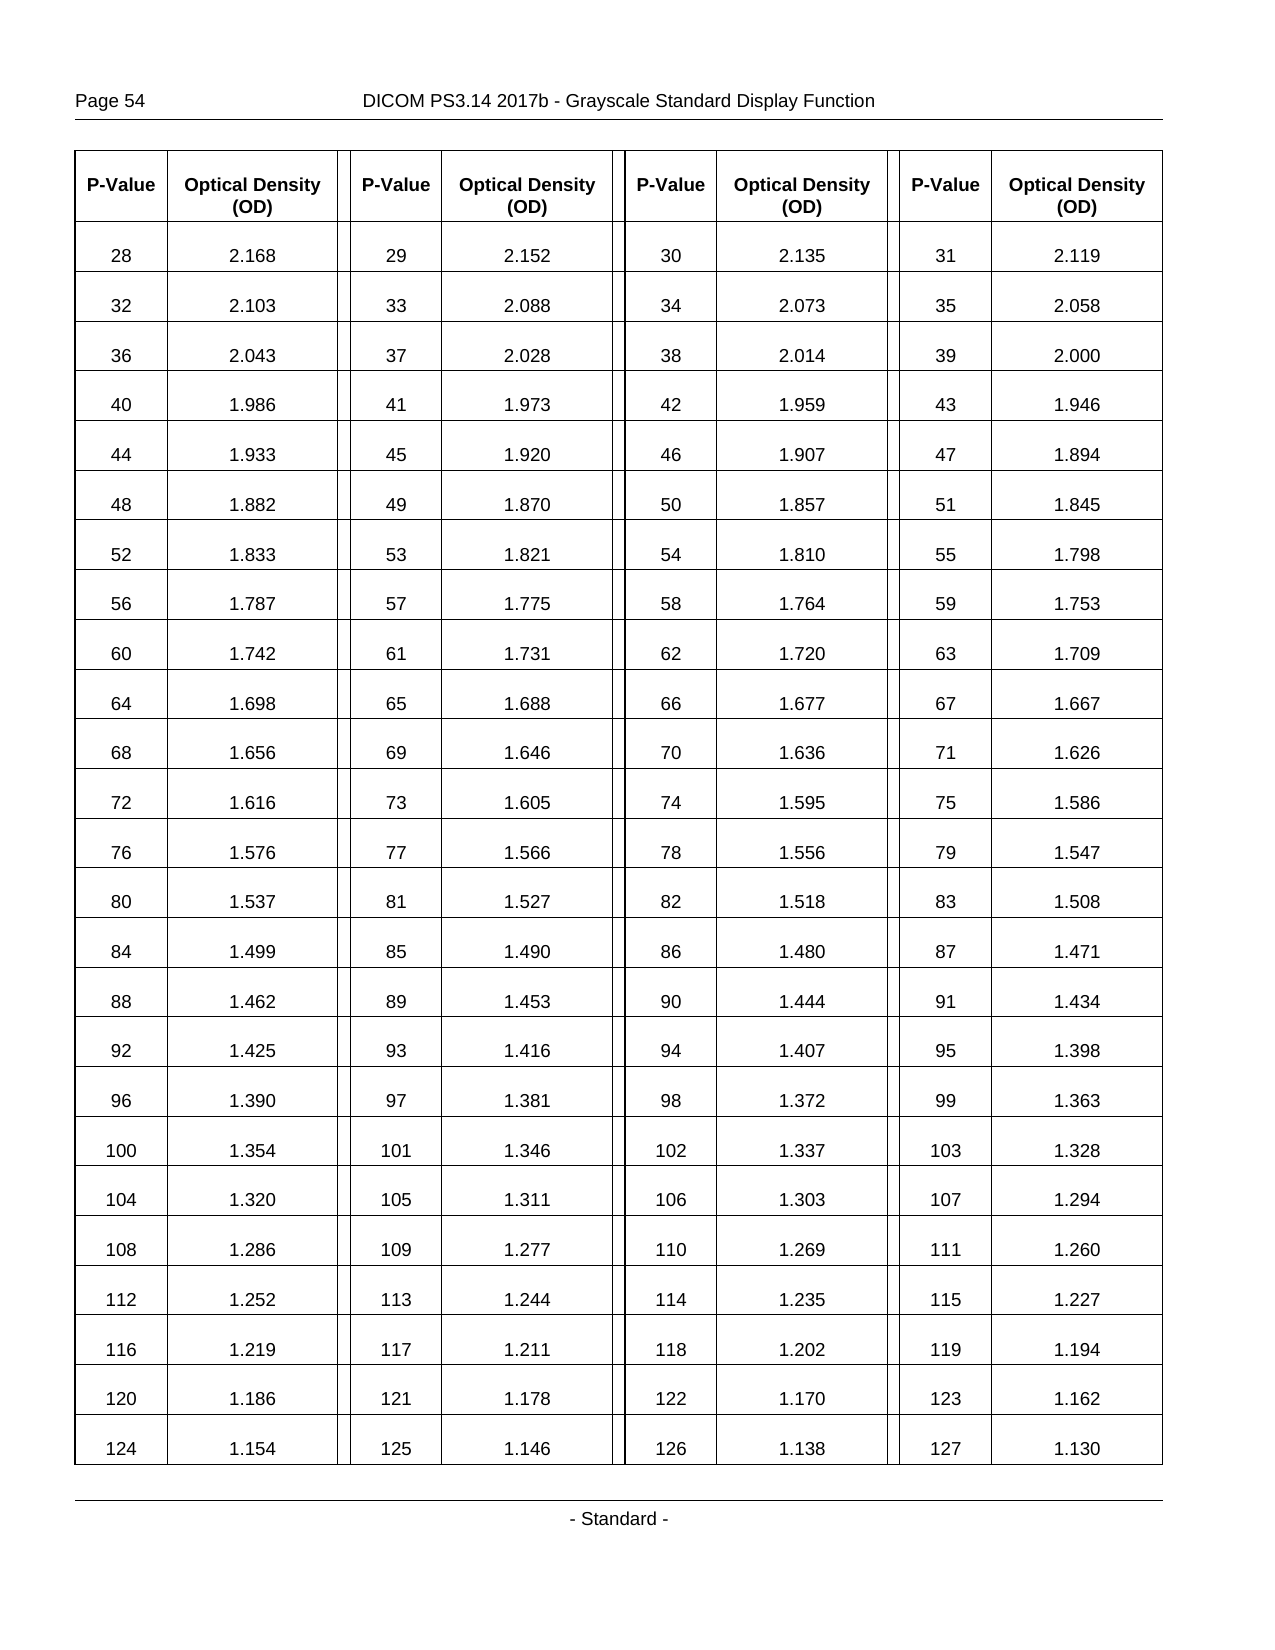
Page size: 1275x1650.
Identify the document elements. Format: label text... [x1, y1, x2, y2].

table_cell [888, 918, 899, 967]
table_cell 1.202 [717, 1315, 887, 1364]
table_cell 1.260 [992, 1216, 1162, 1265]
table_cell 1.586 [992, 769, 1162, 817]
table_cell [338, 421, 350, 470]
table_cell 75 [900, 769, 991, 817]
table_cell [338, 222, 350, 271]
table_header P-Value [76, 151, 167, 221]
table_cell 1.462 [168, 968, 337, 1016]
table_cell 1.219 [168, 1315, 337, 1364]
table_cell [338, 620, 350, 668]
table_header Optical Density (OD) [442, 151, 612, 221]
table_cell 103 [900, 1117, 991, 1165]
table_cell 68 [76, 719, 167, 768]
table_cell [888, 868, 899, 917]
table_cell 49 [351, 471, 441, 519]
table_cell 1.810 [717, 520, 887, 569]
table_cell 1.170 [717, 1365, 887, 1414]
table_cell 115 [900, 1266, 991, 1314]
table_cell 107 [900, 1166, 991, 1215]
table_cell 1.518 [717, 868, 887, 917]
table_cell 1.798 [992, 520, 1162, 569]
table_cell 1.775 [442, 570, 612, 619]
table_cell [613, 819, 624, 867]
table_cell 34 [626, 272, 716, 321]
table_cell 1.178 [442, 1365, 612, 1414]
table_cell 2.103 [168, 272, 337, 321]
table_cell [613, 570, 624, 619]
table_cell 1.490 [442, 918, 612, 967]
table_cell 1.616 [168, 769, 337, 817]
table_cell 51 [900, 471, 991, 519]
table_cell [888, 1017, 899, 1066]
table_cell 100 [76, 1117, 167, 1165]
table_cell 45 [351, 421, 441, 470]
table_cell 80 [76, 868, 167, 917]
table_cell [888, 1315, 899, 1364]
table_cell 113 [351, 1266, 441, 1314]
table_cell [613, 272, 624, 321]
table_cell [613, 1365, 624, 1414]
table_cell 88 [76, 968, 167, 1016]
table_cell 116 [76, 1315, 167, 1364]
table_cell 55 [900, 520, 991, 569]
table_cell [338, 719, 350, 768]
table_cell [888, 371, 899, 420]
table_cell [613, 1266, 624, 1314]
table_cell 64 [76, 670, 167, 718]
table_cell [613, 968, 624, 1016]
table_cell [338, 1315, 350, 1364]
table_cell 1.595 [717, 769, 887, 817]
table_cell 58 [626, 570, 716, 619]
table_cell 120 [76, 1365, 167, 1414]
table_cell 1.986 [168, 371, 337, 420]
table_cell 126 [626, 1415, 716, 1463]
table_cell [613, 719, 624, 768]
table_cell [338, 272, 350, 321]
table_cell 1.416 [442, 1017, 612, 1066]
table_cell 74 [626, 769, 716, 817]
table_cell [338, 1415, 350, 1463]
table_cell 1.434 [992, 968, 1162, 1016]
table_cell 60 [76, 620, 167, 668]
table_cell [888, 769, 899, 817]
table_cell [613, 918, 624, 967]
table_cell 53 [351, 520, 441, 569]
table_cell 72 [76, 769, 167, 817]
table_cell [613, 1017, 624, 1066]
table_cell 90 [626, 968, 716, 1016]
table_cell [613, 1216, 624, 1265]
table_cell [888, 670, 899, 718]
table_header [338, 151, 350, 221]
table_cell 76 [76, 819, 167, 867]
table_cell 1.130 [992, 1415, 1162, 1463]
table_cell 119 [900, 1315, 991, 1364]
table_cell [338, 918, 350, 967]
table_cell 117 [351, 1315, 441, 1364]
table_cell [888, 620, 899, 668]
table_cell 73 [351, 769, 441, 817]
table_cell [613, 222, 624, 271]
table_cell 1.920 [442, 421, 612, 470]
table_cell 1.946 [992, 371, 1162, 420]
table_header P-Value [626, 151, 716, 221]
table_cell 29 [351, 222, 441, 271]
table_cell 56 [76, 570, 167, 619]
table_cell 2.135 [717, 222, 887, 271]
table_header [613, 151, 624, 221]
table_cell [888, 1365, 899, 1414]
table_cell 118 [626, 1315, 716, 1364]
table_cell 37 [351, 322, 441, 370]
table_cell 125 [351, 1415, 441, 1463]
table_cell [613, 322, 624, 370]
table_cell 97 [351, 1067, 441, 1116]
table_cell 98 [626, 1067, 716, 1116]
table_cell 93 [351, 1017, 441, 1066]
table_cell 78 [626, 819, 716, 867]
table_cell 112 [76, 1266, 167, 1314]
table_cell [338, 1067, 350, 1116]
table_cell [338, 1365, 350, 1414]
table_cell [888, 1266, 899, 1314]
table_cell 28 [76, 222, 167, 271]
table_cell [338, 371, 350, 420]
table_cell 79 [900, 819, 991, 867]
table_cell 62 [626, 620, 716, 668]
table_cell 109 [351, 1216, 441, 1265]
table_cell 105 [351, 1166, 441, 1215]
table_cell [613, 471, 624, 519]
table_cell 1.499 [168, 918, 337, 967]
table_cell 95 [900, 1017, 991, 1066]
table_cell [613, 670, 624, 718]
table_cell 50 [626, 471, 716, 519]
table_cell 1.973 [442, 371, 612, 420]
table_cell 1.753 [992, 570, 1162, 619]
table_cell [888, 1216, 899, 1265]
table_header Optical Density (OD) [168, 151, 337, 221]
table_cell 61 [351, 620, 441, 668]
table_cell 2.168 [168, 222, 337, 271]
table_cell 123 [900, 1365, 991, 1414]
table_cell 1.959 [717, 371, 887, 420]
table_cell 1.894 [992, 421, 1162, 470]
table_cell 1.731 [442, 620, 612, 668]
table_cell 1.381 [442, 1067, 612, 1116]
table_cell 36 [76, 322, 167, 370]
table_cell 99 [900, 1067, 991, 1116]
table_cell 1.907 [717, 421, 887, 470]
table_cell 1.328 [992, 1117, 1162, 1165]
table_cell 1.363 [992, 1067, 1162, 1116]
table_cell 1.688 [442, 670, 612, 718]
table_cell 30 [626, 222, 716, 271]
table_cell 1.720 [717, 620, 887, 668]
table_cell [613, 371, 624, 420]
table_cell 2.088 [442, 272, 612, 321]
table_cell [613, 620, 624, 668]
table_cell 82 [626, 868, 716, 917]
table_cell 59 [900, 570, 991, 619]
table_cell 101 [351, 1117, 441, 1165]
table_cell 57 [351, 570, 441, 619]
table_cell 69 [351, 719, 441, 768]
table_cell 1.277 [442, 1216, 612, 1265]
table_cell [888, 322, 899, 370]
table_cell 1.636 [717, 719, 887, 768]
table_cell [888, 272, 899, 321]
table_cell 122 [626, 1365, 716, 1414]
table_cell 1.138 [717, 1415, 887, 1463]
table_cell 1.390 [168, 1067, 337, 1116]
table_cell 1.933 [168, 421, 337, 470]
table_cell [338, 322, 350, 370]
table_cell [613, 868, 624, 917]
table_cell [888, 1067, 899, 1116]
table_cell 70 [626, 719, 716, 768]
table_cell [888, 1415, 899, 1463]
table_cell [888, 421, 899, 470]
table_cell 31 [900, 222, 991, 271]
table_cell 63 [900, 620, 991, 668]
table_cell [888, 471, 899, 519]
table_header P-Value [900, 151, 991, 221]
table_cell [888, 570, 899, 619]
table_cell 2.043 [168, 322, 337, 370]
table_cell 65 [351, 670, 441, 718]
table_cell 1.372 [717, 1067, 887, 1116]
table_cell 89 [351, 968, 441, 1016]
table_cell 1.646 [442, 719, 612, 768]
table_cell [888, 968, 899, 1016]
table_cell [888, 1117, 899, 1165]
table_cell 2.000 [992, 322, 1162, 370]
table_cell 1.709 [992, 620, 1162, 668]
table_cell 1.194 [992, 1315, 1162, 1364]
table_cell 1.698 [168, 670, 337, 718]
table_cell 87 [900, 918, 991, 967]
table_cell 48 [76, 471, 167, 519]
table_cell 2.119 [992, 222, 1162, 271]
table_cell 1.870 [442, 471, 612, 519]
table_cell 91 [900, 968, 991, 1016]
table_cell 35 [900, 272, 991, 321]
table_cell 1.764 [717, 570, 887, 619]
table_cell 1.398 [992, 1017, 1162, 1066]
table_cell 1.677 [717, 670, 887, 718]
table_cell 2.028 [442, 322, 612, 370]
table_cell [338, 1017, 350, 1066]
table_cell 66 [626, 670, 716, 718]
table_cell 1.244 [442, 1266, 612, 1314]
table_cell 94 [626, 1017, 716, 1066]
table_cell 121 [351, 1365, 441, 1414]
table_cell 2.014 [717, 322, 887, 370]
table_cell 83 [900, 868, 991, 917]
table_cell 1.346 [442, 1117, 612, 1165]
table_cell 1.527 [442, 868, 612, 917]
table_cell [338, 819, 350, 867]
table_cell [613, 1315, 624, 1364]
table_cell 71 [900, 719, 991, 768]
table_cell 2.058 [992, 272, 1162, 321]
table_header P-Value [351, 151, 441, 221]
table_cell 1.821 [442, 520, 612, 569]
table_cell 1.471 [992, 918, 1162, 967]
table_cell [338, 1216, 350, 1265]
table_cell [338, 670, 350, 718]
table_cell 86 [626, 918, 716, 967]
table_cell 1.556 [717, 819, 887, 867]
table_cell [338, 1166, 350, 1215]
table_cell [613, 1415, 624, 1463]
table_cell 1.235 [717, 1266, 887, 1314]
table_cell 2.152 [442, 222, 612, 271]
table_cell 2.073 [717, 272, 887, 321]
table_cell 1.508 [992, 868, 1162, 917]
table_cell 1.286 [168, 1216, 337, 1265]
table_cell [888, 719, 899, 768]
table_cell 1.537 [168, 868, 337, 917]
table_cell 1.294 [992, 1166, 1162, 1215]
table_header Optical Density (OD) [992, 151, 1162, 221]
table_cell [338, 570, 350, 619]
table_cell 38 [626, 322, 716, 370]
table_cell 106 [626, 1166, 716, 1215]
table_cell 1.547 [992, 819, 1162, 867]
table_cell 1.146 [442, 1415, 612, 1463]
table_cell 108 [76, 1216, 167, 1265]
table_cell 42 [626, 371, 716, 420]
table_header Optical Density (OD) [717, 151, 887, 221]
table_cell 1.320 [168, 1166, 337, 1215]
table_cell 41 [351, 371, 441, 420]
table_cell 47 [900, 421, 991, 470]
table_cell 111 [900, 1216, 991, 1265]
table_cell 1.566 [442, 819, 612, 867]
table_header [888, 151, 899, 221]
table_cell 1.845 [992, 471, 1162, 519]
table_cell 1.576 [168, 819, 337, 867]
table_cell 1.186 [168, 1365, 337, 1414]
table_cell 96 [76, 1067, 167, 1116]
table_cell 46 [626, 421, 716, 470]
table_cell 1.882 [168, 471, 337, 519]
table_cell 1.833 [168, 520, 337, 569]
table_cell [338, 1266, 350, 1314]
table_cell 104 [76, 1166, 167, 1215]
table_cell 1.303 [717, 1166, 887, 1215]
table_cell [338, 520, 350, 569]
table_cell [613, 421, 624, 470]
table_cell [613, 520, 624, 569]
table_cell [613, 1117, 624, 1165]
table_cell 92 [76, 1017, 167, 1066]
table_cell 32 [76, 272, 167, 321]
table_cell 127 [900, 1415, 991, 1463]
table_cell 1.227 [992, 1266, 1162, 1314]
table_cell 85 [351, 918, 441, 967]
table_cell 1.480 [717, 918, 887, 967]
table_cell 43 [900, 371, 991, 420]
table_cell 40 [76, 371, 167, 420]
table_cell 1.444 [717, 968, 887, 1016]
table_cell 1.407 [717, 1017, 887, 1066]
table_cell [613, 769, 624, 817]
table_cell 1.857 [717, 471, 887, 519]
table_cell 1.269 [717, 1216, 887, 1265]
table_cell 1.605 [442, 769, 612, 817]
table_cell [888, 520, 899, 569]
table_cell 1.667 [992, 670, 1162, 718]
table_cell [338, 471, 350, 519]
table_cell 1.354 [168, 1117, 337, 1165]
table_cell 1.626 [992, 719, 1162, 768]
table_cell [888, 222, 899, 271]
table_cell 81 [351, 868, 441, 917]
table_cell 1.162 [992, 1365, 1162, 1414]
table_cell 1.425 [168, 1017, 337, 1066]
table_cell 77 [351, 819, 441, 867]
table_cell 1.154 [168, 1415, 337, 1463]
table_cell 1.337 [717, 1117, 887, 1165]
table_cell 1.656 [168, 719, 337, 768]
table_cell 33 [351, 272, 441, 321]
table_cell 39 [900, 322, 991, 370]
table_cell [888, 819, 899, 867]
table_cell 1.211 [442, 1315, 612, 1364]
table_cell 1.311 [442, 1166, 612, 1215]
table_cell [338, 1117, 350, 1165]
table_cell [338, 769, 350, 817]
table_cell 1.453 [442, 968, 612, 1016]
table_cell 44 [76, 421, 167, 470]
table_cell 1.252 [168, 1266, 337, 1314]
table_cell [888, 1166, 899, 1215]
table_cell [613, 1067, 624, 1116]
table_cell 84 [76, 918, 167, 967]
table_cell [338, 868, 350, 917]
table_cell 124 [76, 1415, 167, 1463]
table_cell 52 [76, 520, 167, 569]
table_cell 114 [626, 1266, 716, 1314]
table_cell [613, 1166, 624, 1215]
table_cell 110 [626, 1216, 716, 1265]
table_cell 102 [626, 1117, 716, 1165]
table_cell 67 [900, 670, 991, 718]
table_cell 54 [626, 520, 716, 569]
table_cell 1.787 [168, 570, 337, 619]
table_cell [338, 968, 350, 1016]
table_cell 1.742 [168, 620, 337, 668]
